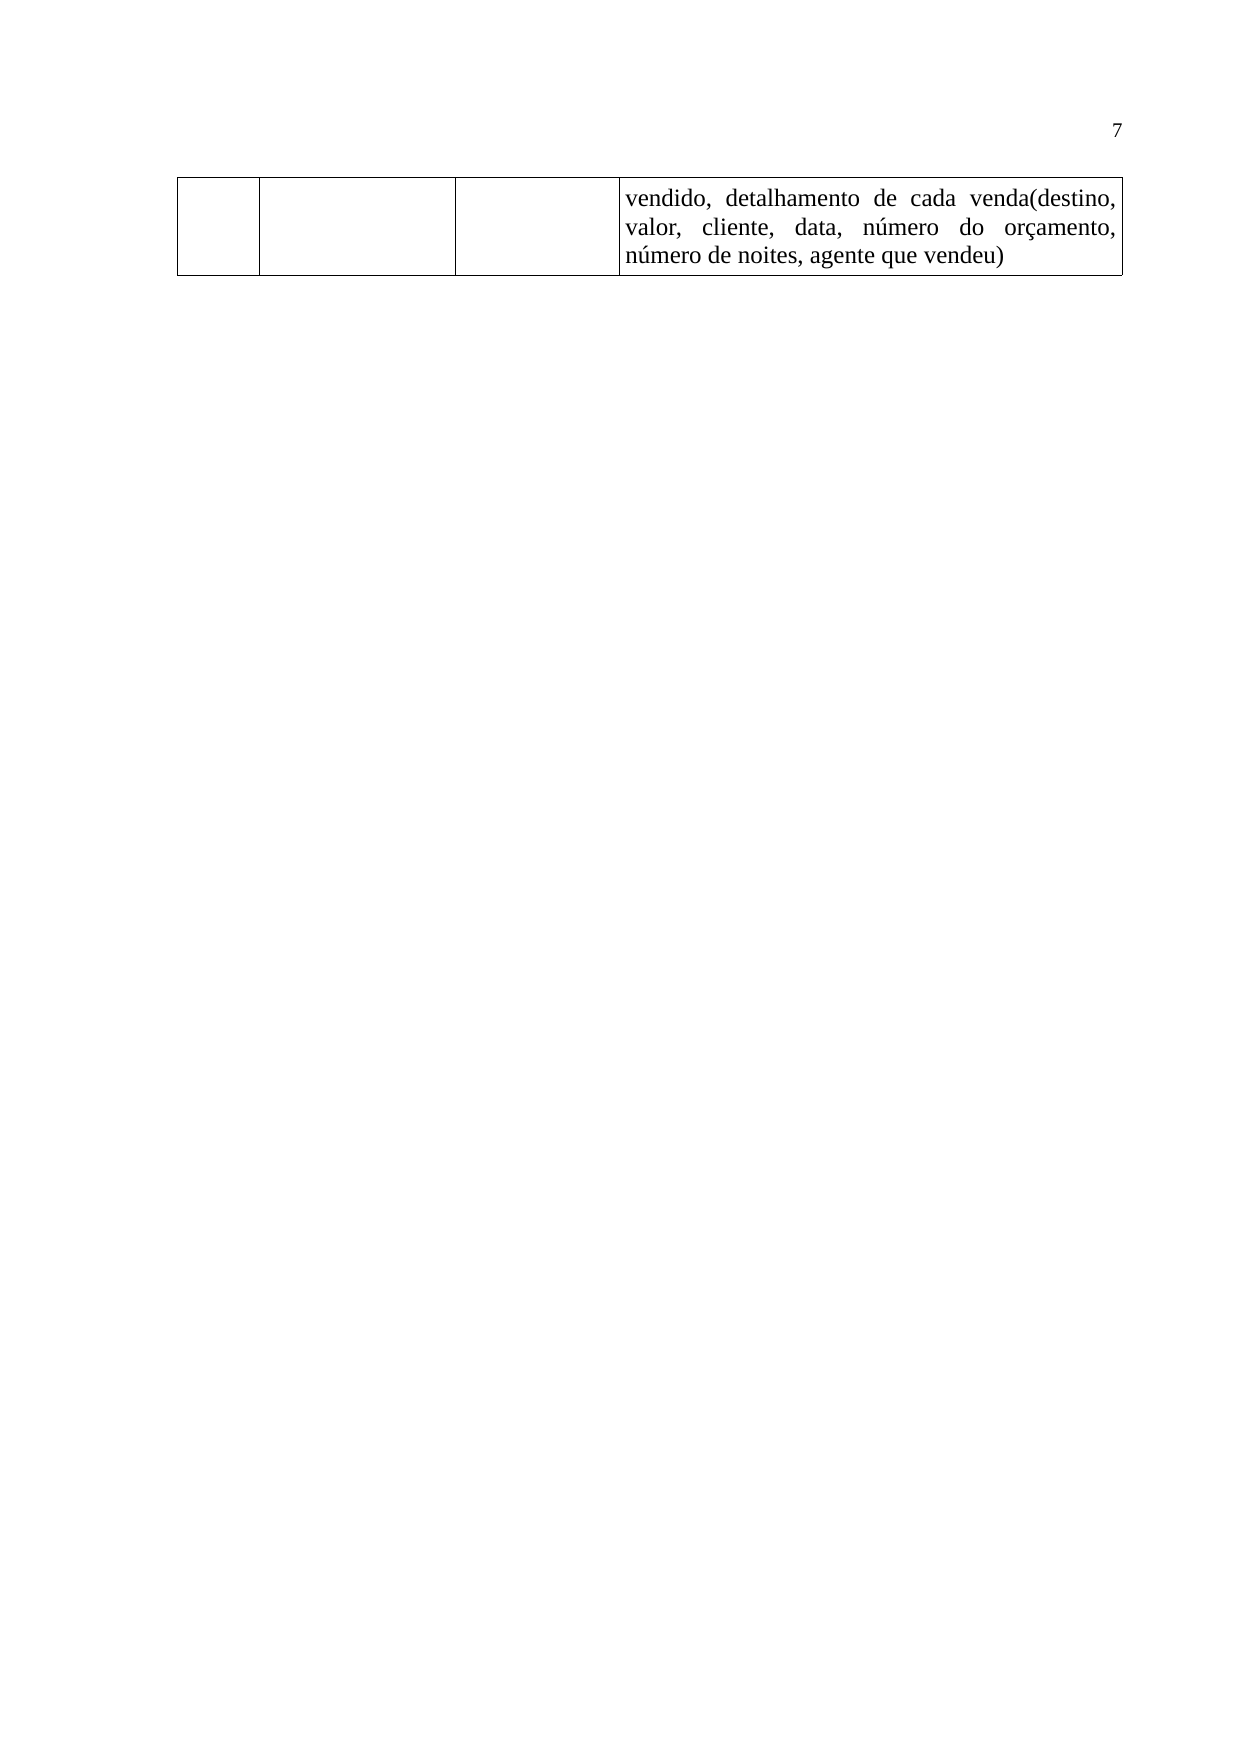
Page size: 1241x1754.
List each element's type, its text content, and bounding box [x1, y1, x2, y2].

table_cell [456, 178, 619, 275]
table_cell [178, 178, 259, 275]
table_cell [260, 178, 455, 275]
table_cell vendido, detalhamento de cada venda(destino, valor, cliente, data, número do orçamento, número de noites, agente que vendeu) [620, 178, 1122, 275]
